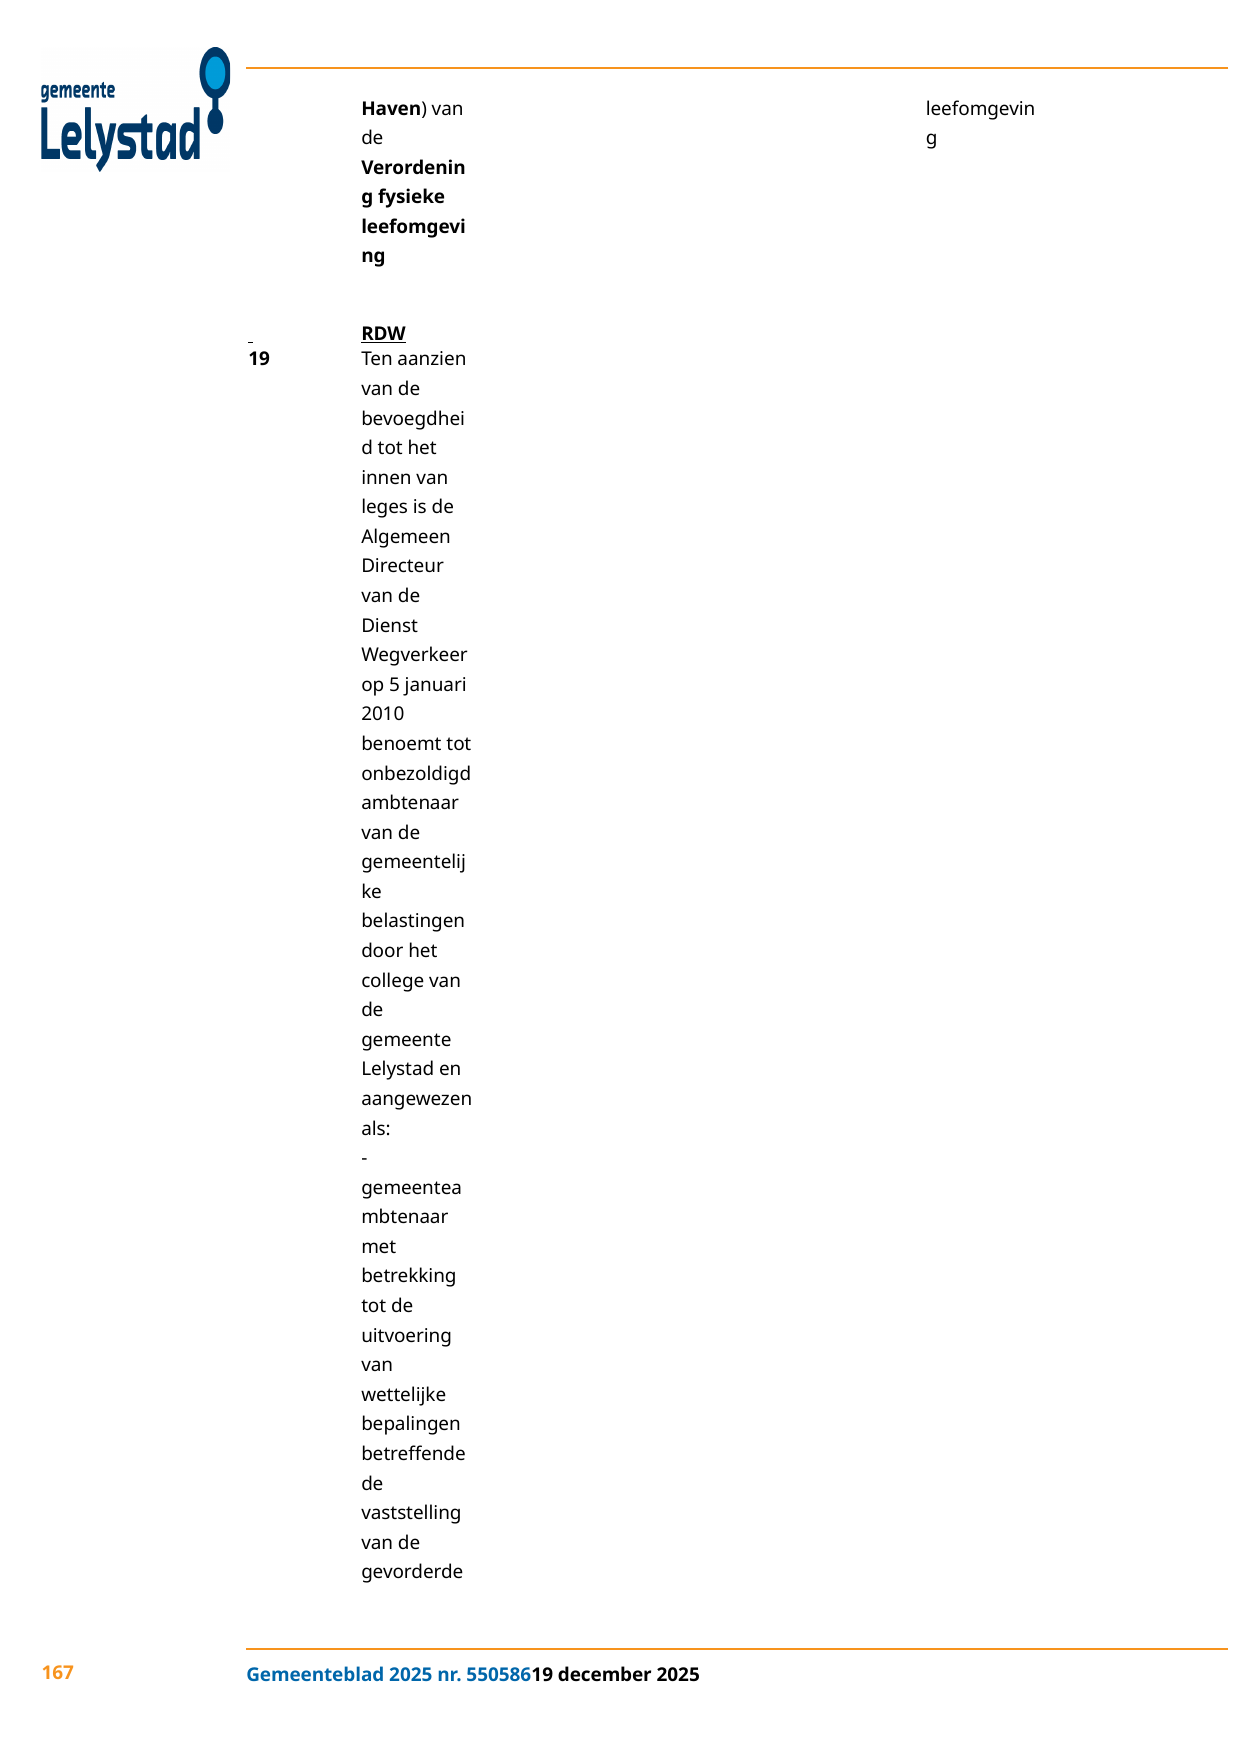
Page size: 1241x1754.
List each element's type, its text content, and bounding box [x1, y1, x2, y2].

table_cell leefomgeving [926, 95, 1038, 268]
table_cell [813, 294, 926, 320]
table_cell [587, 95, 700, 268]
table_cell [587, 269, 700, 294]
table_cell [1039, 320, 1152, 346]
table_cell [474, 269, 587, 294]
table_cell [587, 320, 700, 346]
table_cell [1039, 269, 1152, 294]
table_cell [700, 294, 813, 320]
table_cell [1039, 294, 1152, 320]
table_cell Ten aanzien van de bevoegdheid tot het innen van leges is de Algemeen Directeur van de Dienst Wegverkeer op 5 januari 2010 benoemt tot onbezoldigd ambtenaar van de gemeentelijke belastingen door het college van de gemeente Lelystad en aangewezen als: - gemeenteambtenaar met betrekking tot de uitvoering van wettelijke bepalingen betreffende de vaststelling van de gevorderde [361, 346, 474, 1584]
table_cell [813, 346, 926, 1584]
table_cell [248, 95, 361, 268]
table_cell [474, 346, 587, 1584]
table_cell [474, 294, 587, 320]
table_cell [474, 320, 587, 346]
table_cell [813, 95, 926, 268]
table_cell [926, 320, 1038, 346]
table_cell [361, 269, 474, 294]
table_cell [926, 346, 1038, 1584]
table_cell [813, 269, 926, 294]
table_cell Haven) van de Verordening fysieke leefomgeving [361, 95, 474, 268]
table_cell RDW [361, 320, 474, 346]
table_cell [700, 95, 813, 268]
table_cell [700, 269, 813, 294]
table_cell [813, 320, 926, 346]
table_cell [248, 294, 361, 320]
table_cell [926, 294, 1038, 320]
table_cell [700, 320, 813, 346]
picture [41, 47, 231, 172]
table_cell [361, 294, 474, 320]
table_cell [926, 269, 1038, 294]
table_cell [587, 294, 700, 320]
table_cell [587, 346, 700, 1584]
table_cell [248, 320, 361, 346]
table_cell [700, 346, 813, 1584]
table_cell [1039, 346, 1152, 1584]
table_cell [1039, 95, 1152, 268]
table_cell [248, 269, 361, 294]
table_cell [474, 95, 587, 268]
table_cell 19 [248, 346, 361, 1584]
